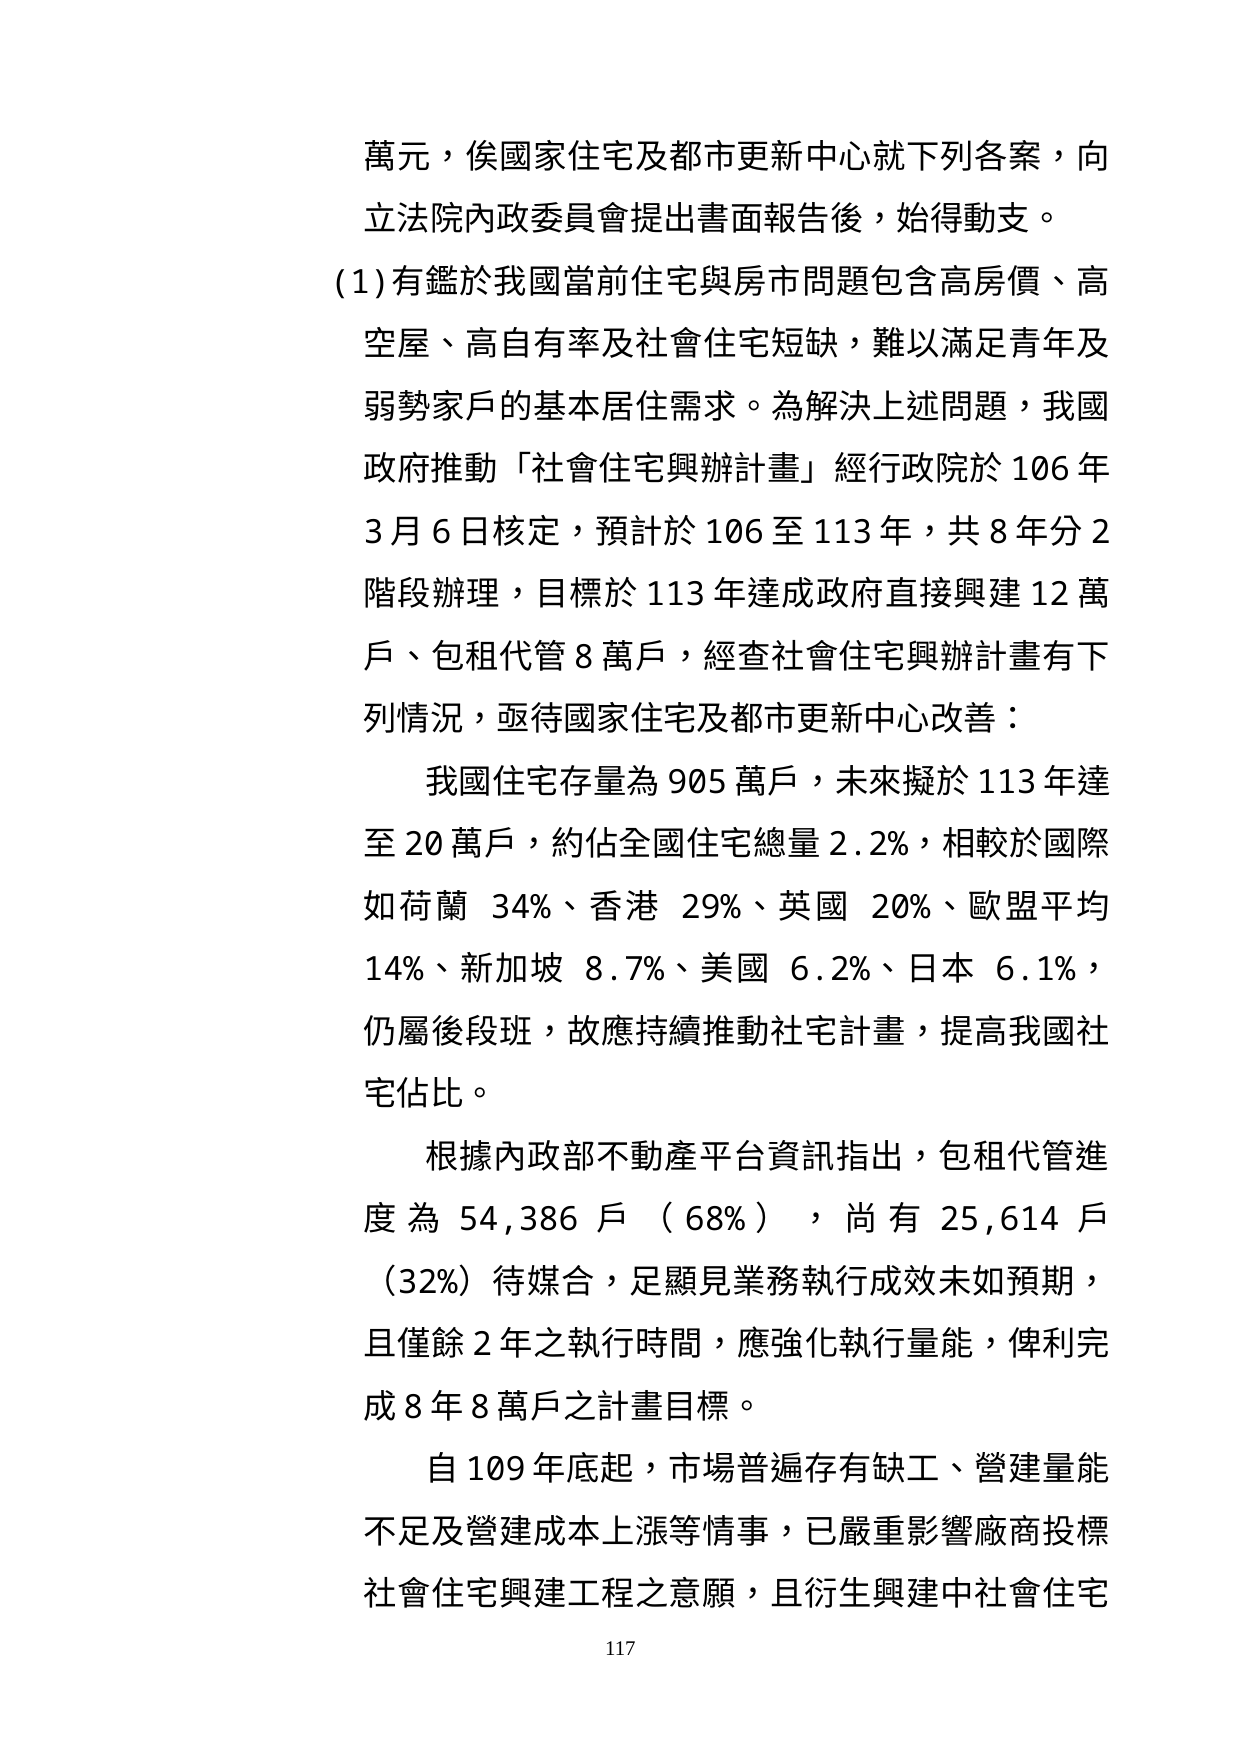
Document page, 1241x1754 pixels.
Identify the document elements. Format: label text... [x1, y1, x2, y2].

text 萬元，俟國家住宅及都市更新中心就下列各案，向立法院內政委員會提出書面報告後，始得動支。 [330, 112, 1110, 237]
text (1)有鑑於我國當前住宅與房市問題包含高房價、高空屋、高自有率及社會住宅短缺，難以滿足青年及弱勢家戶的基本居住需求。為解決上述問題，我國政府推動「社會住宅興辦計畫」經行政院於106年3月6日核定，預計於106至113年，共8年分2階段辦理，目標於113年達成政府直接興建12萬戶、包租代管8萬戶，經查社會住宅興辦計畫有下列情況，亟待國家住宅及都市更新中心改善： [330, 237, 1110, 737]
text 自109年底起，市場普遍存有缺工、營建量能不足及營建成本上漲等情事，已嚴重影響廠商投標社會住宅興建工程之意願，且衍生興建中社會住宅 [363, 1425, 1110, 1612]
text 我國住宅存量為905萬戶，未來擬於113年達至20萬戶，約佔全國住宅總量2.2%，相較於國際如荷蘭 34%、香港 29%、英國 20%、歐盟平均 14%、新加坡 8.7%、美國 6.2%、日本 6.1%，仍屬後段班，故應持續推動社宅計畫，提高我國社宅佔比。 [363, 737, 1110, 1112]
text 根據內政部不動產平台資訊指出，包租代管進度為54,386戶（68%），尚有25,614戶（32%）待媒合，足顯見業務執行成效未如預期，且僅餘2年之執行時間，應強化執行量能，俾利完成8年8萬戶之計畫目標。 [363, 1112, 1110, 1425]
